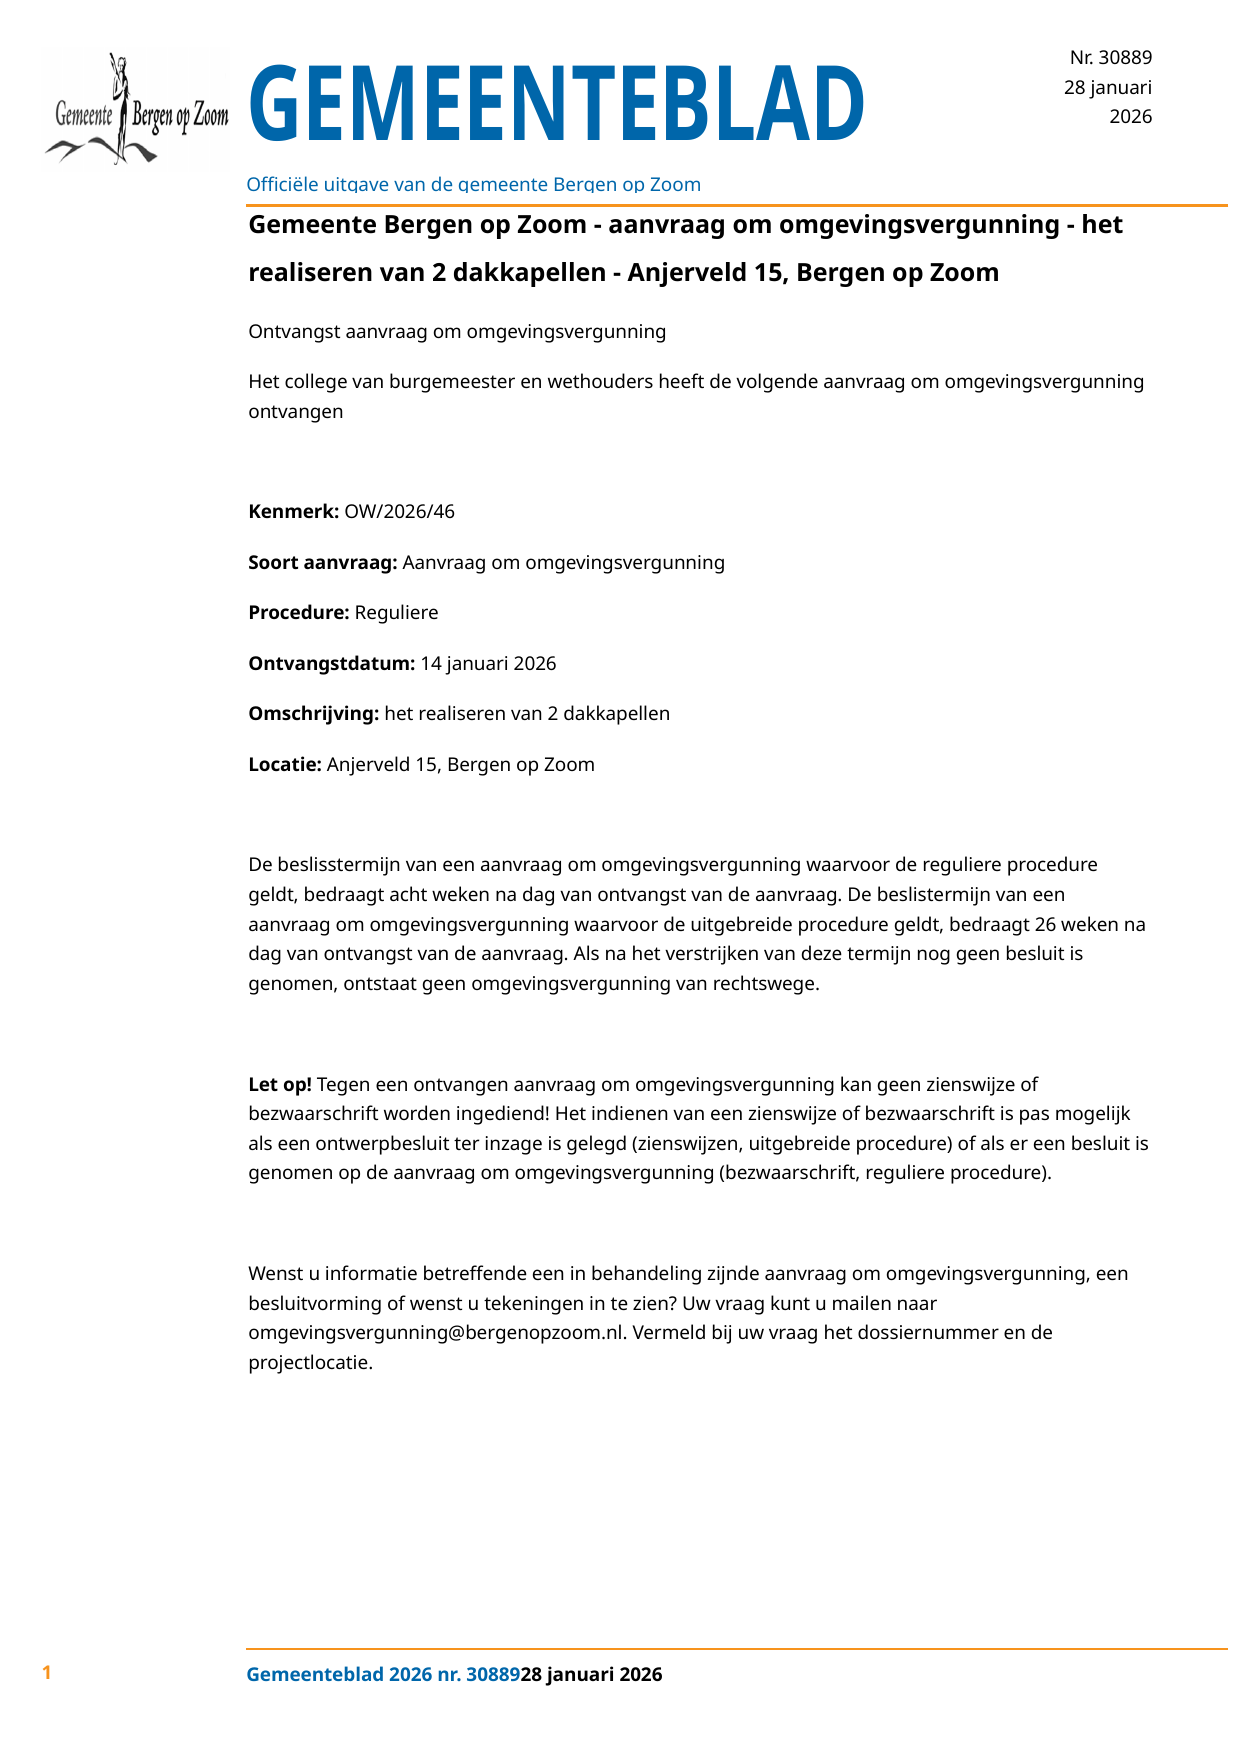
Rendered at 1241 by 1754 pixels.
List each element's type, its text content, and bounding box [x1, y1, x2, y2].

text Omschrijving: het realiseren van 2 dakkapellen [248, 700, 1152, 726]
text Ontvangstdatum: 14 januari 2026 [248, 650, 1152, 676]
text Ontvangst aanvraag om omgevingsvergunning [248, 318, 1152, 344]
text Soort aanvraag: Aanvraag om omgevingsvergunning [248, 549, 1152, 575]
text Let op! Tegen een ontvangen aanvraag om omgevingsvergunning kan geen zienswijze of bezwaarschrift worden ingediend! Het indienen van een zienswijze of bezwaarschrift is pas mogelijk als een ontwerpbesluit ter inzage is gelegd (zienswijzen, uitgebreide procedure) of als er een besluit is genomen op de aanvraag om omgevingsvergunning (bezwaarschrift, reguliere procedure). [248, 1071, 1152, 1185]
text Kenmerk: OW/2026/46 [248, 499, 1152, 524]
text Het college van burgemeester en wethouders heeft de volgende aanvraag om omgevingsvergunning ontvangen [248, 368, 1152, 424]
picture [41, 47, 231, 172]
text Wenst u informatie betreffende een in behandeling zijnde aanvraag om omgevingsvergunning, een besluitvorming of wenst u tekeningen in te zien? Uw vraag kunt u mailen naar omgevingsvergunning@bergenopzoom.nl. Vermeld bij uw vraag het dossiernummer en de projectlocatie. [248, 1260, 1152, 1375]
text Gemeente Bergen op Zoom - aanvraag om omgevingsvergunning - het realiseren van 2 dakkapellen - Anjerveld 15, Bergen op Zoom [248, 207, 1152, 288]
text De beslisstermijn van een aanvraag om omgevingsvergunning waarvoor de reguliere procedure geldt, bedraagt acht weken na dag van ontvangst van de aanvraag. De beslistermijn van een aanvraag om omgevingsvergunning waarvoor de uitgebreide procedure geldt, bedraagt 26 weken na dag van ontvangst van de aanvraag. Als na het verstrijken van deze termijn nog geen besluit is genomen, ontstaat geen omgevingsvergunning van rechtswege. [248, 852, 1152, 996]
text Locatie: Anjerveld 15, Bergen op Zoom [248, 751, 1152, 777]
text Procedure: Reguliere [248, 599, 1152, 625]
